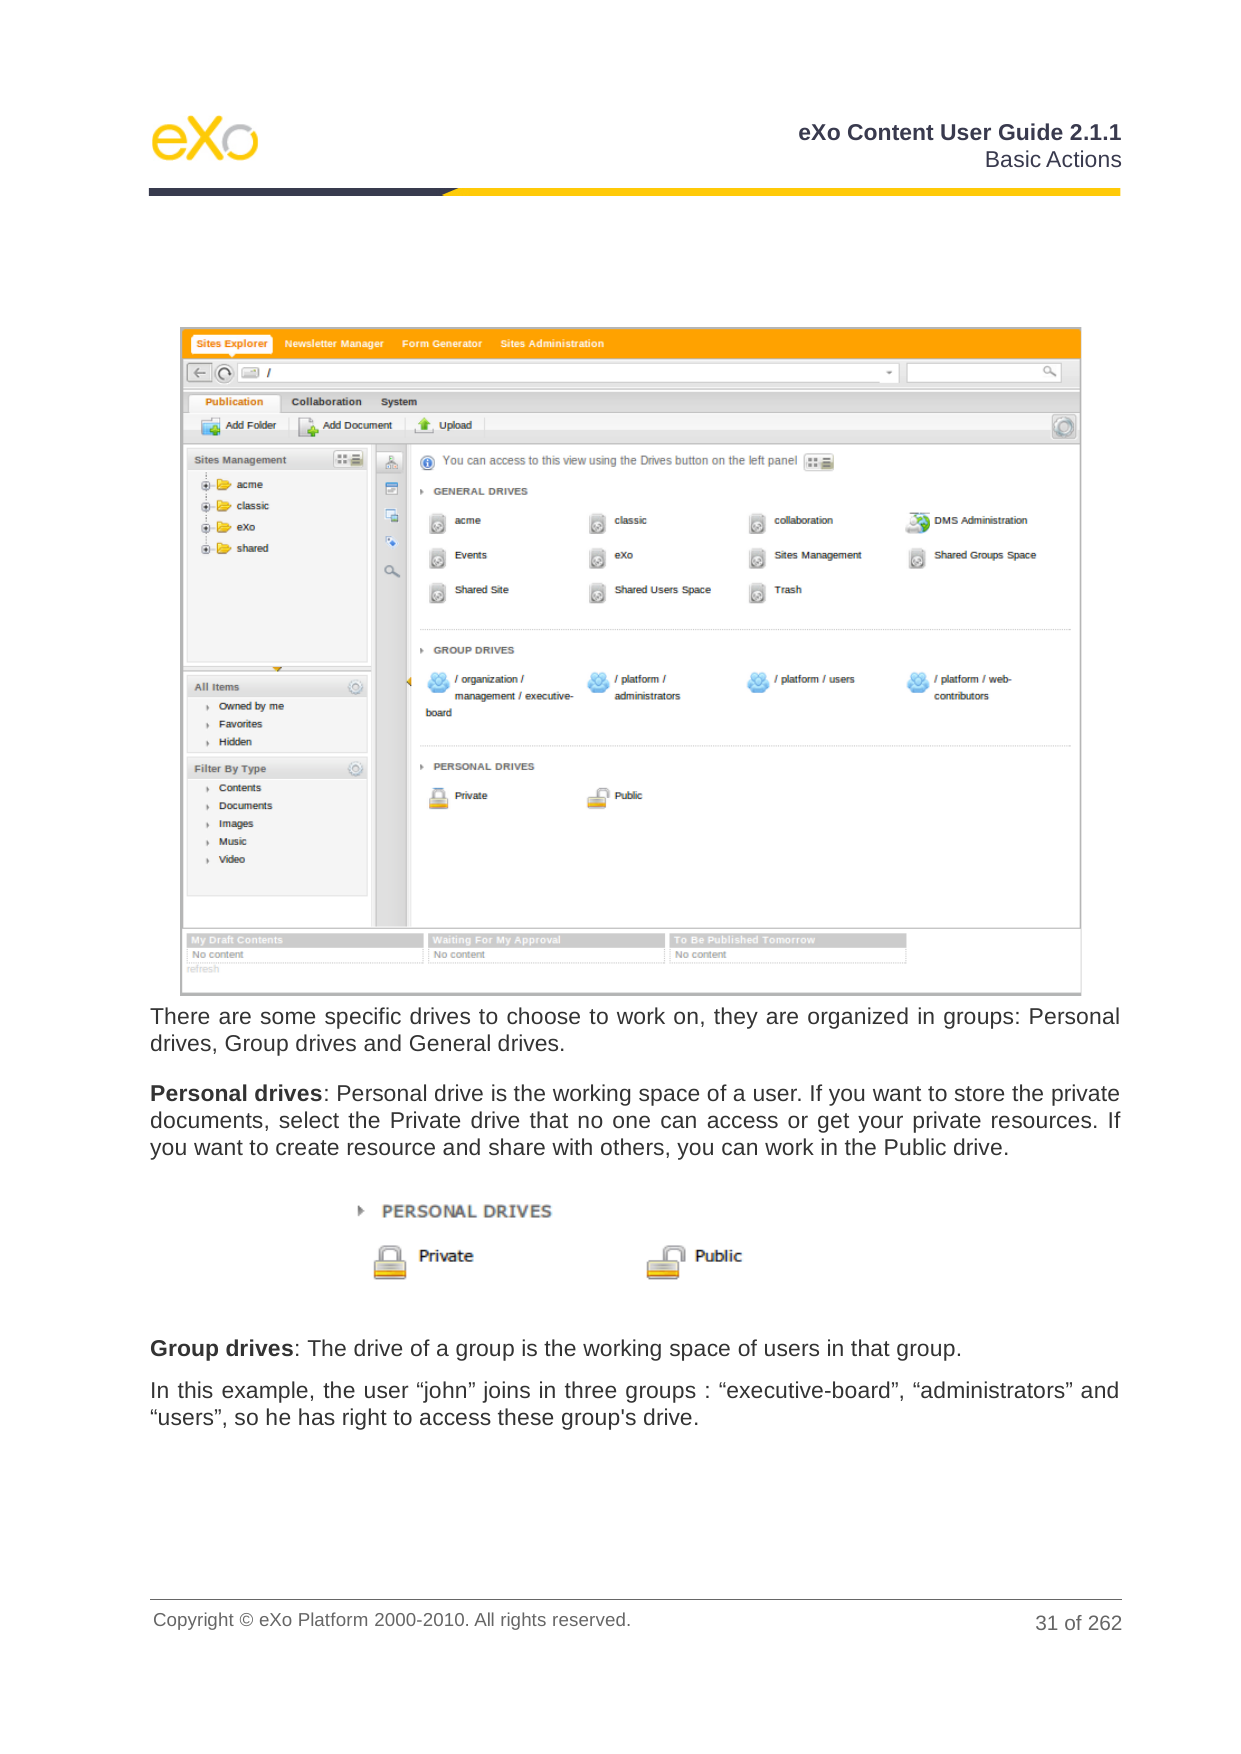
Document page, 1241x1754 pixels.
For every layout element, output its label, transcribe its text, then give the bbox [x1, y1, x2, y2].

text Personal drives: Personal drive is the working space of a user. If you want to store the private documents, select the Private drive that no one can access or get your private resources. If you want to create resource and share with others, you can work in the Public drive. [150, 1079, 1122, 1161]
picture [347, 1178, 872, 1334]
picture [180, 327, 1082, 996]
text Group drives: The drive of a group is the working space of users in that group. [150, 1334, 1122, 1361]
picture [148, 188, 1121, 196]
text In this example, the user “john” joins in three groups : “executive-board”, “administrators” and “users”, so he has right to access these group's drive. [150, 1376, 1122, 1430]
picture [152, 115, 259, 161]
text There are some specific drives to choose to work on, they are organized in groups: Personal drives, Group drives and General drives. [150, 996, 1122, 1057]
